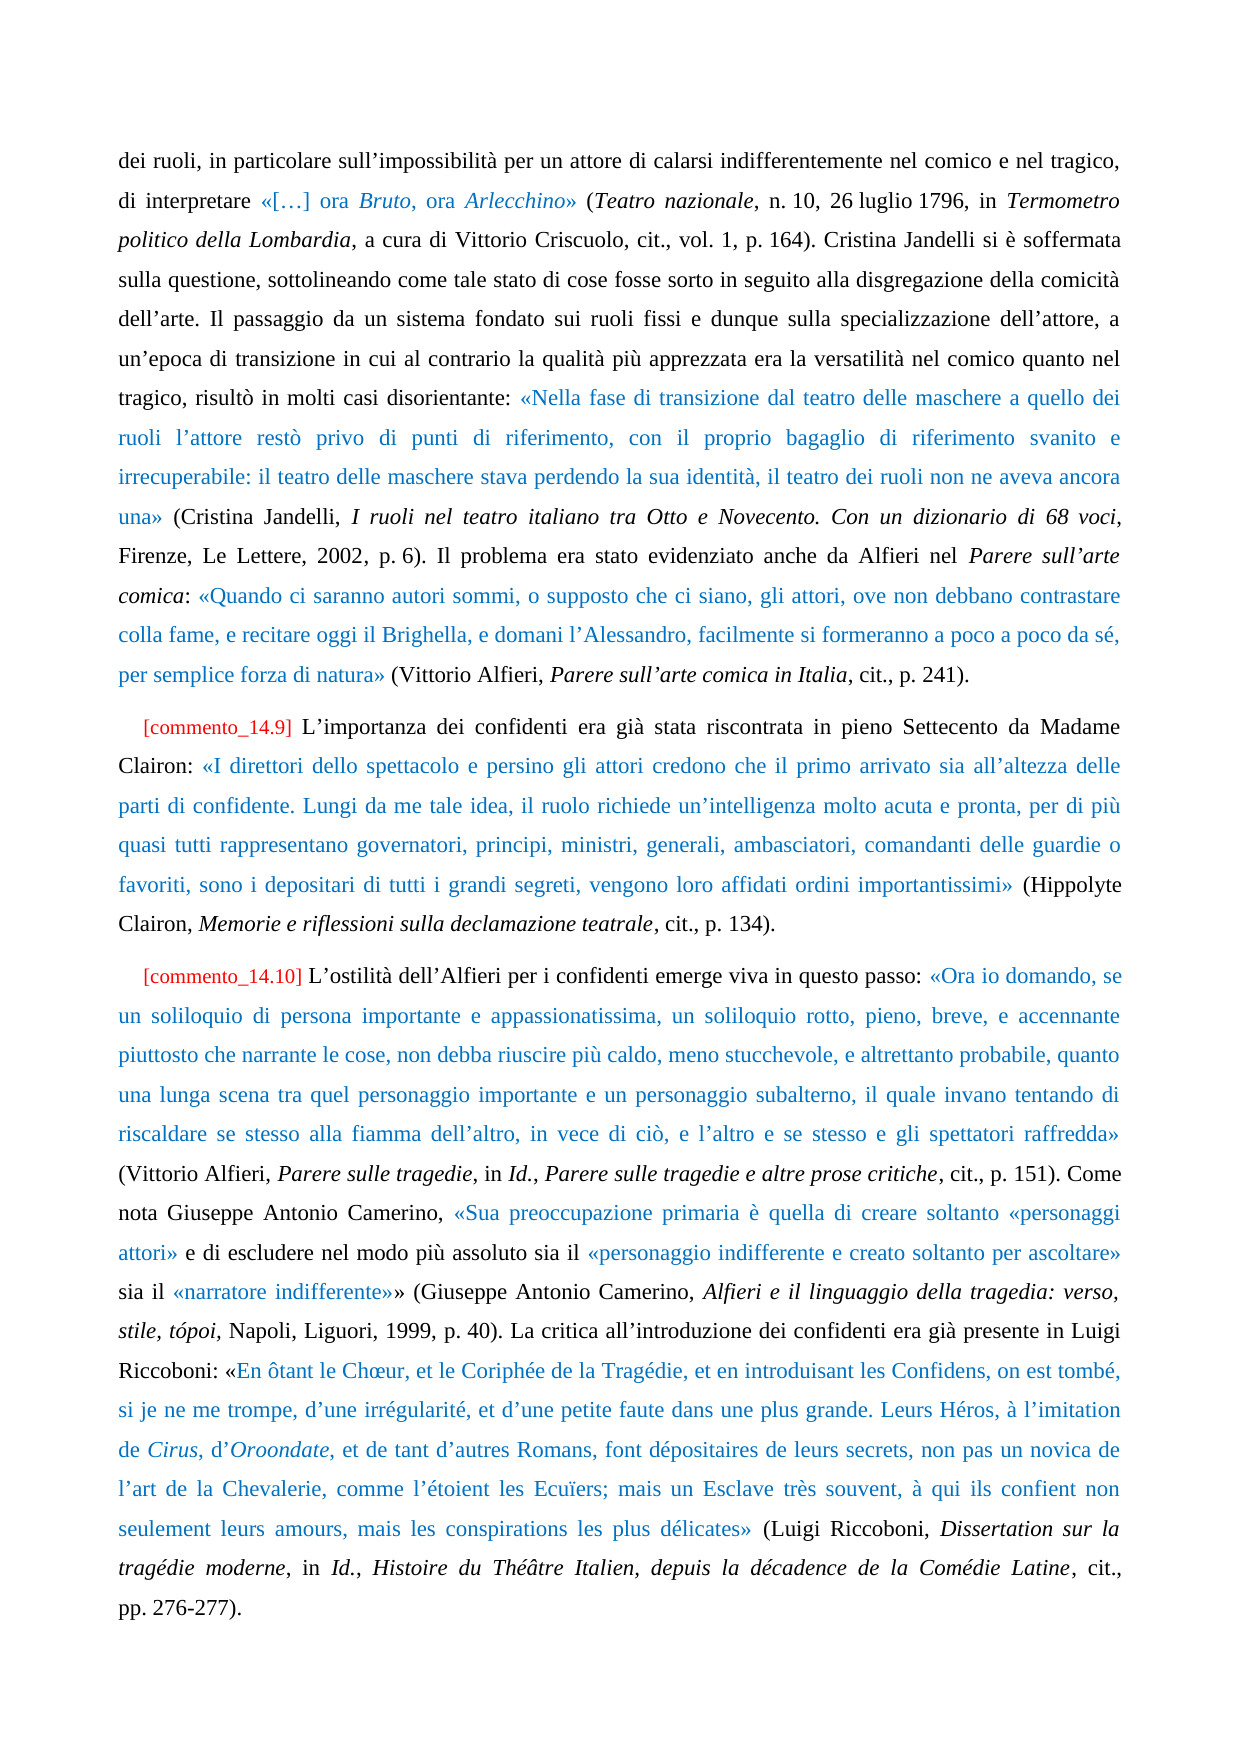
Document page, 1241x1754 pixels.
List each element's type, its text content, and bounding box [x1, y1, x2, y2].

text dei ruoli, in particolare sull’impossibilità per un attore di calarsi indifferentemente nel comico e nel tragico, di interpretare «[…] ora Bruto, ora Arlecchino» (Teatro nazionale, n. 10, 26 luglio 1796, in Termometro politico della Lombardia, a cura di Vittorio Criscuolo, cit., vol. 1, p. 164). Cristina Jandelli si è soffermata sulla questione, sottolineando come tale stato di cose fosse sorto in seguito alla disgregazione della comicità dell’arte. Il passaggio da un sistema fondato sui ruoli fissi e dunque sulla specializzazione dell’attore, a un’epoca di transizione in cui al contrario la qualità più apprezzata era la versatilità nel comico quanto nel tragico, risultò in molti casi disorientante: «Nella fase di transizione dal teatro delle maschere a quello dei ruoli l’attore restò privo di punti di riferimento, con il proprio bagaglio di riferimento svanito e irrecuperabile: il teatro delle maschere stava perdendo la sua identità, il teatro dei ruoli non ne aveva ancora una» (Cristina Jandelli, I ruoli nel teatro italiano tra Otto e Novecento. Con un dizionario di 68 voci, Firenze, Le Lettere, 2002, p. 6). Il problema era stato evidenziato anche da Alfieri nel Parere sull’arte comica: «Quando ci saranno autori sommi, o supposto che ci siano, gli attori, ove non debbano contrastare colla fame, e recitare oggi il Brighella, e domani l’Alessandro, facilmente si formeranno a poco a poco da sé, per semplice forza di natura» (Vittorio Alfieri, Parere sull’arte comica in Italia, cit., p. 241). [118, 148, 1122, 687]
text [commento_14.10] L’ostilità dell’Alfieri per i confidenti emerge viva in questo passo: «Ora io domando, se un soliloquio di persona importante e appassionatissima, un soliloquio rotto, pieno, breve, e accennante piuttosto che narrante le cose, non debba riuscire più caldo, meno stucchevole, e altrettanto probabile, quanto una lunga scena tra quel personaggio importante e un personaggio subalterno, il quale invano tentando di riscaldare se stesso alla fiamma dell’altro, in vece di ciò, e l’altro e se stesso e gli spettatori raffredda» (Vittorio Alfieri, Parere sulle tragedie, in Id., Parere sulle tragedie e altre prose critiche, cit., p. 151). Come nota Giuseppe Antonio Camerino, «Sua preoccupazione primaria è quella di creare soltanto «personaggi attori» e di escludere nel modo più assoluto sia il «personaggio indifferente e creato soltanto per ascoltare» sia il «narratore indifferente»» (Giuseppe Antonio Camerino, Alfieri e il linguaggio della tragedia: verso, stile, tópoi, Napoli, Liguori, 1999, p. 40). La critica all’introduzione dei confidenti era già presente in Luigi Riccoboni: «En ôtant le Chœur, et le Coriphée de la Tragédie, et en introduisant les Confidens, on est tombé, si je ne me trompe, d’une irrégularité, et d’une petite faute dans une plus grande. Leurs Héros, à l’imitation de Cirus, d’Oroondate, et de tant d’autres Romans, font dépositaires de leurs secrets, non pas un novica de l’art de la Chevalerie, comme l’étoient les Ecuïers; mais un Esclave très souvent, à qui ils confient non seulement leurs amours, mais les conspirations les plus délicates» (Luigi Riccoboni, Dissertation sur la tragédie moderne, in Id., Histoire du Théâtre Italien, depuis la décadence de la Comédie Latine, cit., pp. 276-277). [118, 962, 1122, 1620]
text [commento_14.9] L’importanza dei confidenti era già stata riscontrata in pieno Settecento da Madame Clairon: «I direttori dello spettacolo e persino gli attori credono che il primo arrivato sia all’altezza delle parti di confidente. Lungi da me tale idea, il ruolo richiede un’intelligenza molto acuta e pronta, per di più quasi tutti rappresentano governatori, principi, ministri, generali, ambasciatori, comandanti delle guardie o favoriti, sono i depositari di tutti i grandi segreti, vengono loro affidati ordini importantissimi» (Hippolyte Clairon, Memorie e riflessioni sulla declamazione teatrale, cit., p. 134). [118, 713, 1122, 937]
